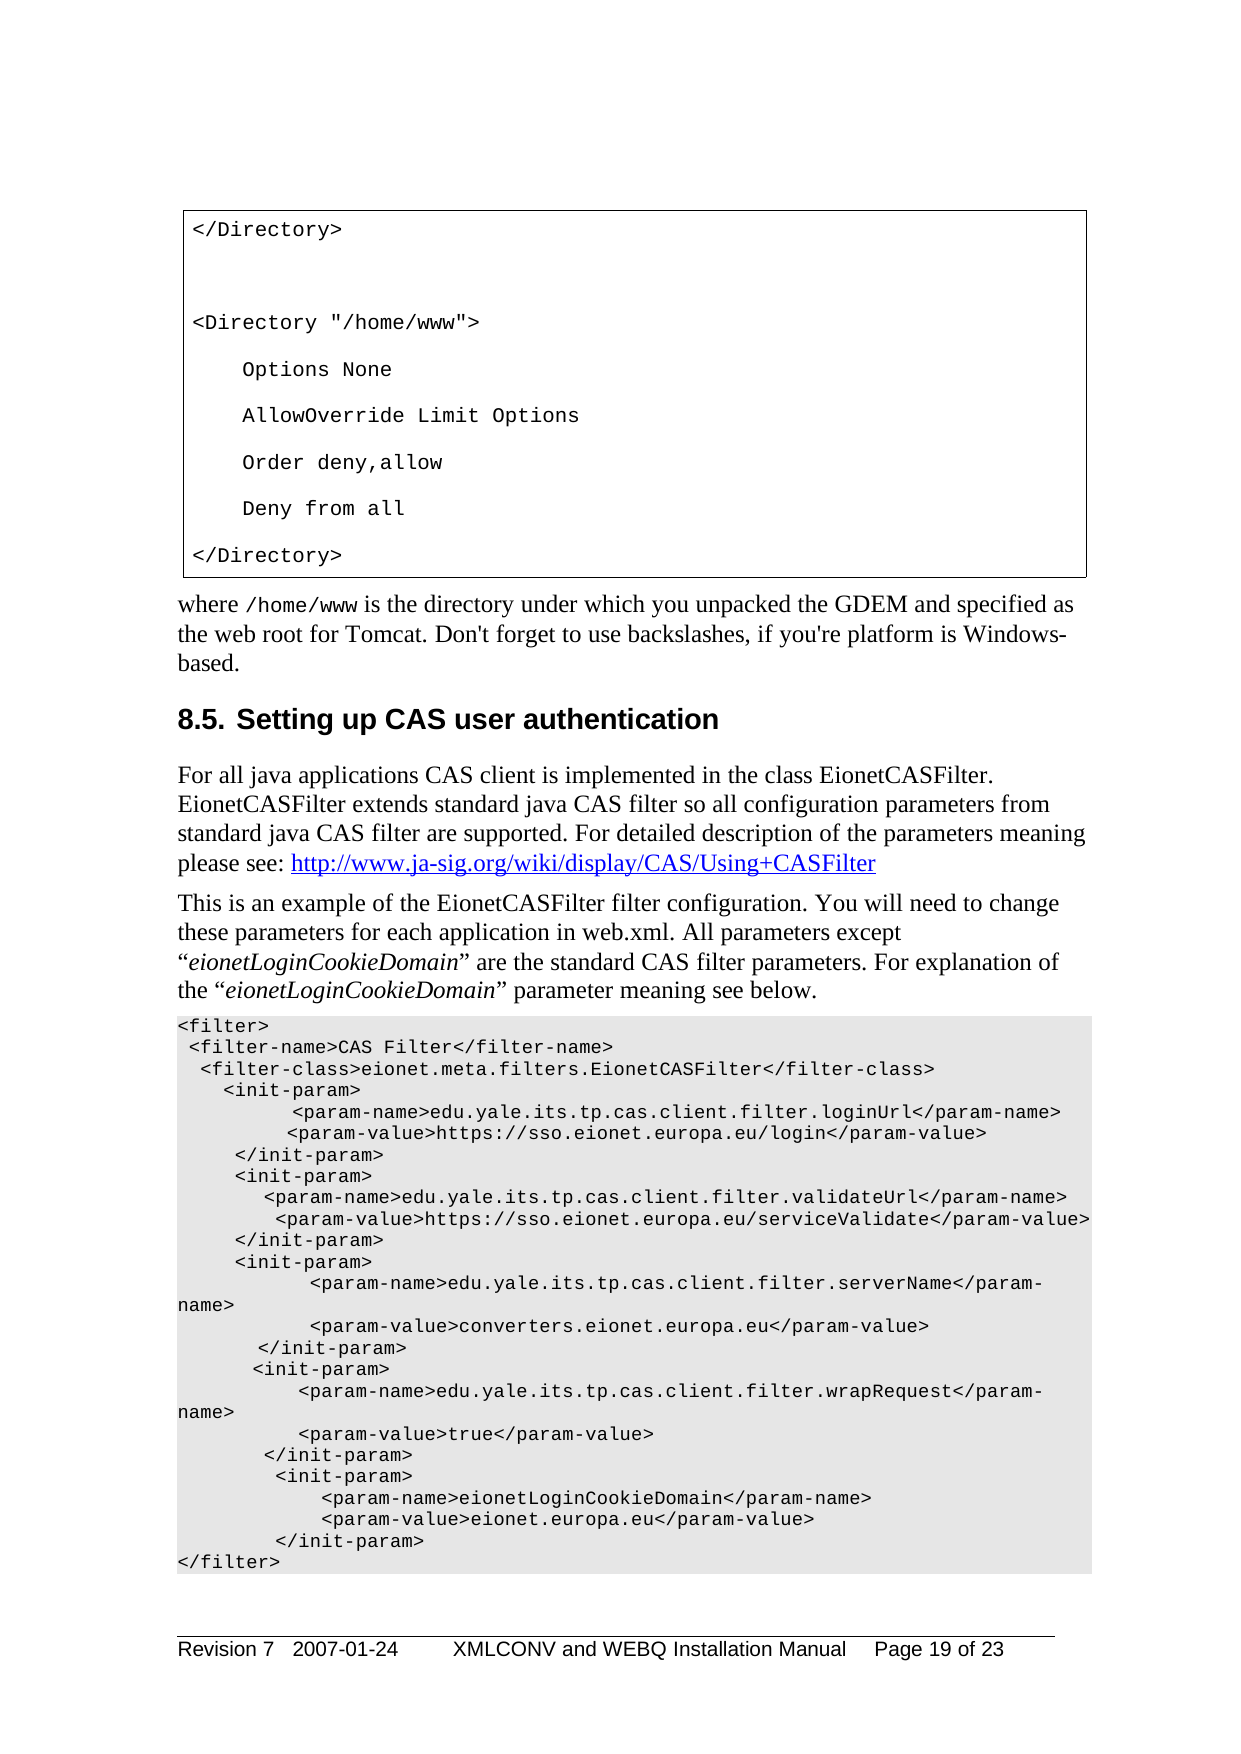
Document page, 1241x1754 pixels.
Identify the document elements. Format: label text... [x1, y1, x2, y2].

list <filter-name>CAS Filter</filter-name> [177, 1038, 1092, 1059]
list <param-value>true</param-value> [177, 1424, 1092, 1445]
text Options None [184, 350, 1086, 382]
list <init-param> [177, 1467, 1092, 1488]
list <param-value>eionet.europa.eu</param-value> [177, 1510, 1092, 1531]
list <init-param> [177, 1359, 1092, 1381]
text AllowOverride Limit Options [184, 397, 1086, 428]
list <init-param> [177, 1081, 1092, 1102]
list <param-name>edu.yale.its.tp.cas.client.filter.serverName</param-name> [177, 1274, 1092, 1317]
text <Directory "/home/www"> [184, 303, 1086, 335]
list <init-param> [177, 1252, 1092, 1274]
list </init-param> [177, 1531, 1092, 1553]
text </Directory> [184, 536, 1086, 577]
list <param-name>edu.yale.its.tp.cas.client.filter.validateUrl</param-name> [177, 1188, 1092, 1209]
list </init-param> [177, 1445, 1092, 1467]
text For all java applications CAS client is implemented in the class EionetCASFilter. EionetCASFilter extends standard java CAS filter so all configuration parameters from standard java CAS filter are supported. For detailed description of the parameters meaning please see: http://www.ja-sig.org/wiki/display/CAS/Using+CASFilter [177, 760, 1092, 876]
list </filter> [177, 1553, 1092, 1574]
text Deny from all [184, 490, 1086, 522]
list <filter> [177, 1016, 1092, 1038]
text where /home/www is the directory under which you unpacked the GDEM and specified as the web root for Tomcat. Don't forget to use backslashes, if you're platform is Windows-based. [177, 589, 1092, 677]
text This is an example of the EionetCASFilter filter configuration. You will need to change these parameters for each application in web.xml. All parameters except “eionetLoginCookieDomain” are the standard CAS filter parameters. For explanation of the “eionetLoginCookieDomain” parameter meaning see below. [177, 888, 1092, 1004]
list <param-name>eionetLoginCookieDomain</param-name> [177, 1488, 1092, 1510]
list <param-value>https://sso.eionet.europa.eu/login</param-value> [177, 1123, 1092, 1145]
list <filter-class>eionet.meta.filters.EionetCASFilter</filter-class> [177, 1059, 1092, 1081]
list <param-name>edu.yale.its.tp.cas.client.filter.wrapRequest</param-name> [177, 1381, 1092, 1424]
list </init-param> [177, 1338, 1092, 1359]
list </init-param> [177, 1145, 1092, 1166]
list <init-param> [177, 1166, 1092, 1188]
list <param-value>converters.eionet.europa.eu</param-value> [177, 1317, 1092, 1338]
list <param-value>https://sso.eionet.europa.eu/serviceValidate</param-value> [177, 1209, 1092, 1231]
text </Directory> [184, 211, 1086, 242]
list </init-param> [177, 1231, 1092, 1252]
subtitle Setting up CAS user authentication [177, 702, 1092, 735]
list <param-name>edu.yale.its.tp.cas.client.filter.loginUrl</param-name> [177, 1102, 1092, 1123]
text Order deny,allow [184, 443, 1086, 475]
